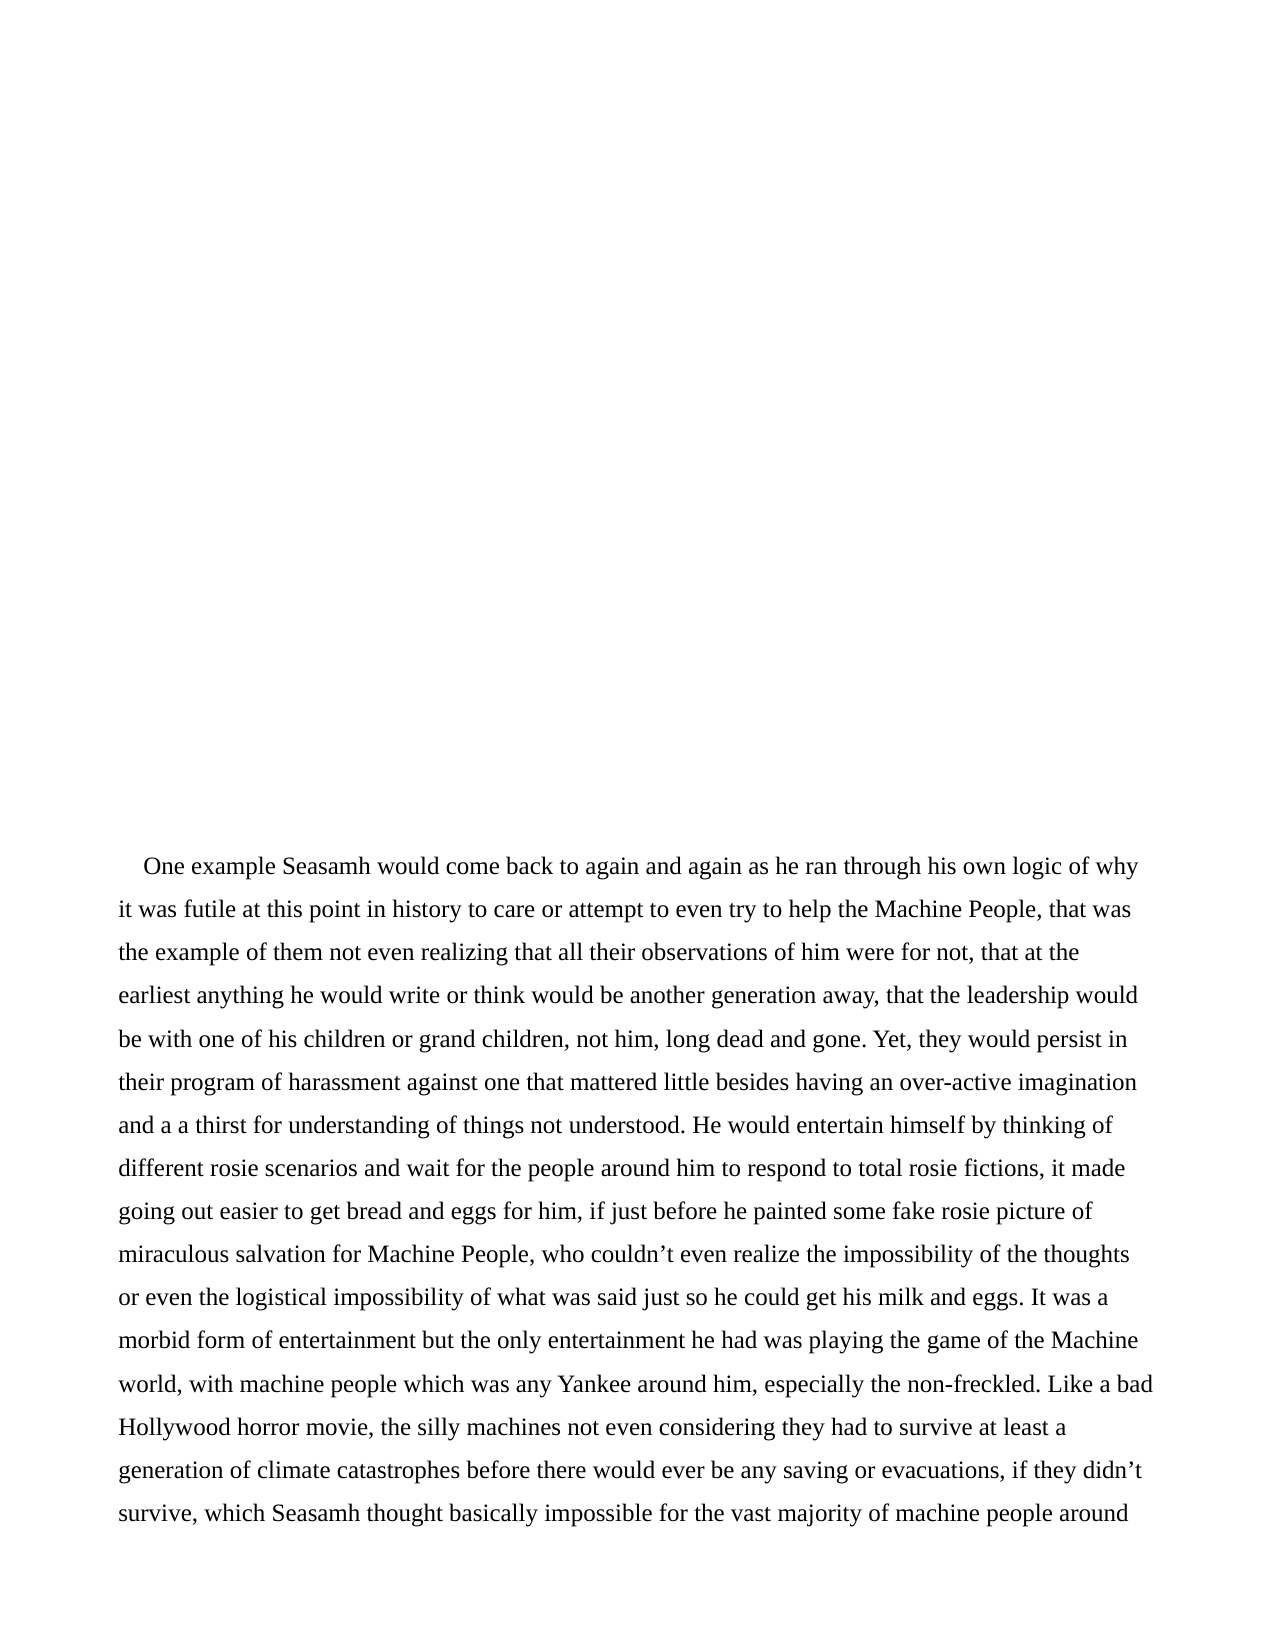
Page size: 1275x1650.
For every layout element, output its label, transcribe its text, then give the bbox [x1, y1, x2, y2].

text One example Seasamh would come back to again and again as he ran through his own logic of why it was futile at this point in history to care or attempt to even try to help the Machine People, that was the example of them not even realizing that all their observations of him were for not, that at the earliest anything he would write or think would be another generation away, that the leadership would be with one of his children or grand children, not him, long dead and gone. Yet, they would persist in their program of harassment against one that mattered little besides having an over-active imagination and a a thirst for understanding of things not understood. He would entertain himself by thinking of different rosie scenarios and wait for the people around him to respond to total rosie fictions, it made going out easier to get bread and eggs for him, if just before he painted some fake rosie picture of miraculous salvation for Machine People, who couldn’t even realize the impossibility of the thoughts or even the logistical impossibility of what was said just so he could get his milk and eggs. It was a morbid form of entertainment but the only entertainment he had was playing the game of the Machine world, with machine people which was any Yankee around him, especially the non-freckled. Like a bad Hollywood horror movie, the silly machines not even considering they had to survive at least a generation of climate catastrophes before there would ever be any saving or evacuations, if they didn’t survive, which Seasamh thought basically impossible for the vast majority of machine people around [118, 851, 1157, 1527]
